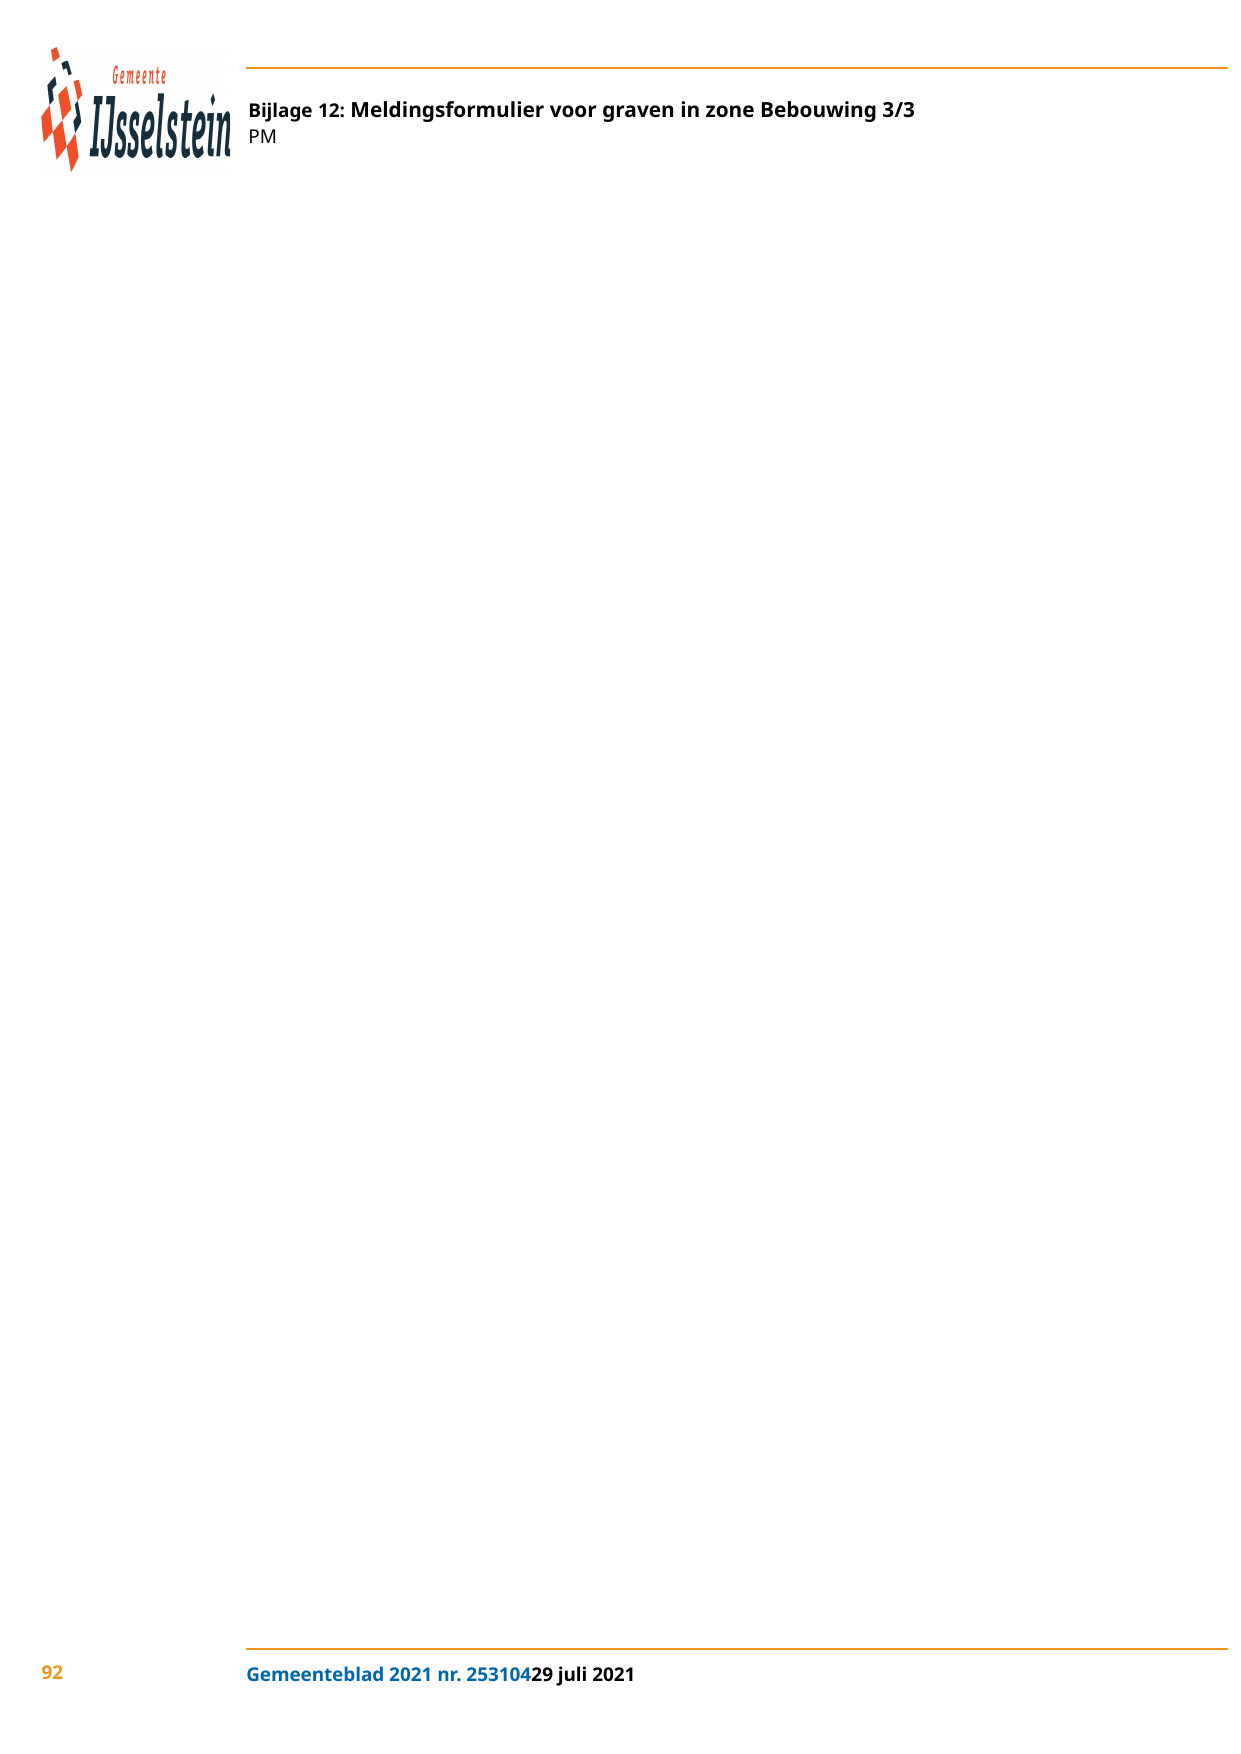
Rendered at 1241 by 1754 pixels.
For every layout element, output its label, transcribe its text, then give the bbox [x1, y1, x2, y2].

picture [41, 47, 231, 172]
text Bijlage 12: Meldingsformulier voor graven in zone Bebouwing 3/3 [248, 95, 1152, 123]
text PM [248, 123, 1152, 149]
